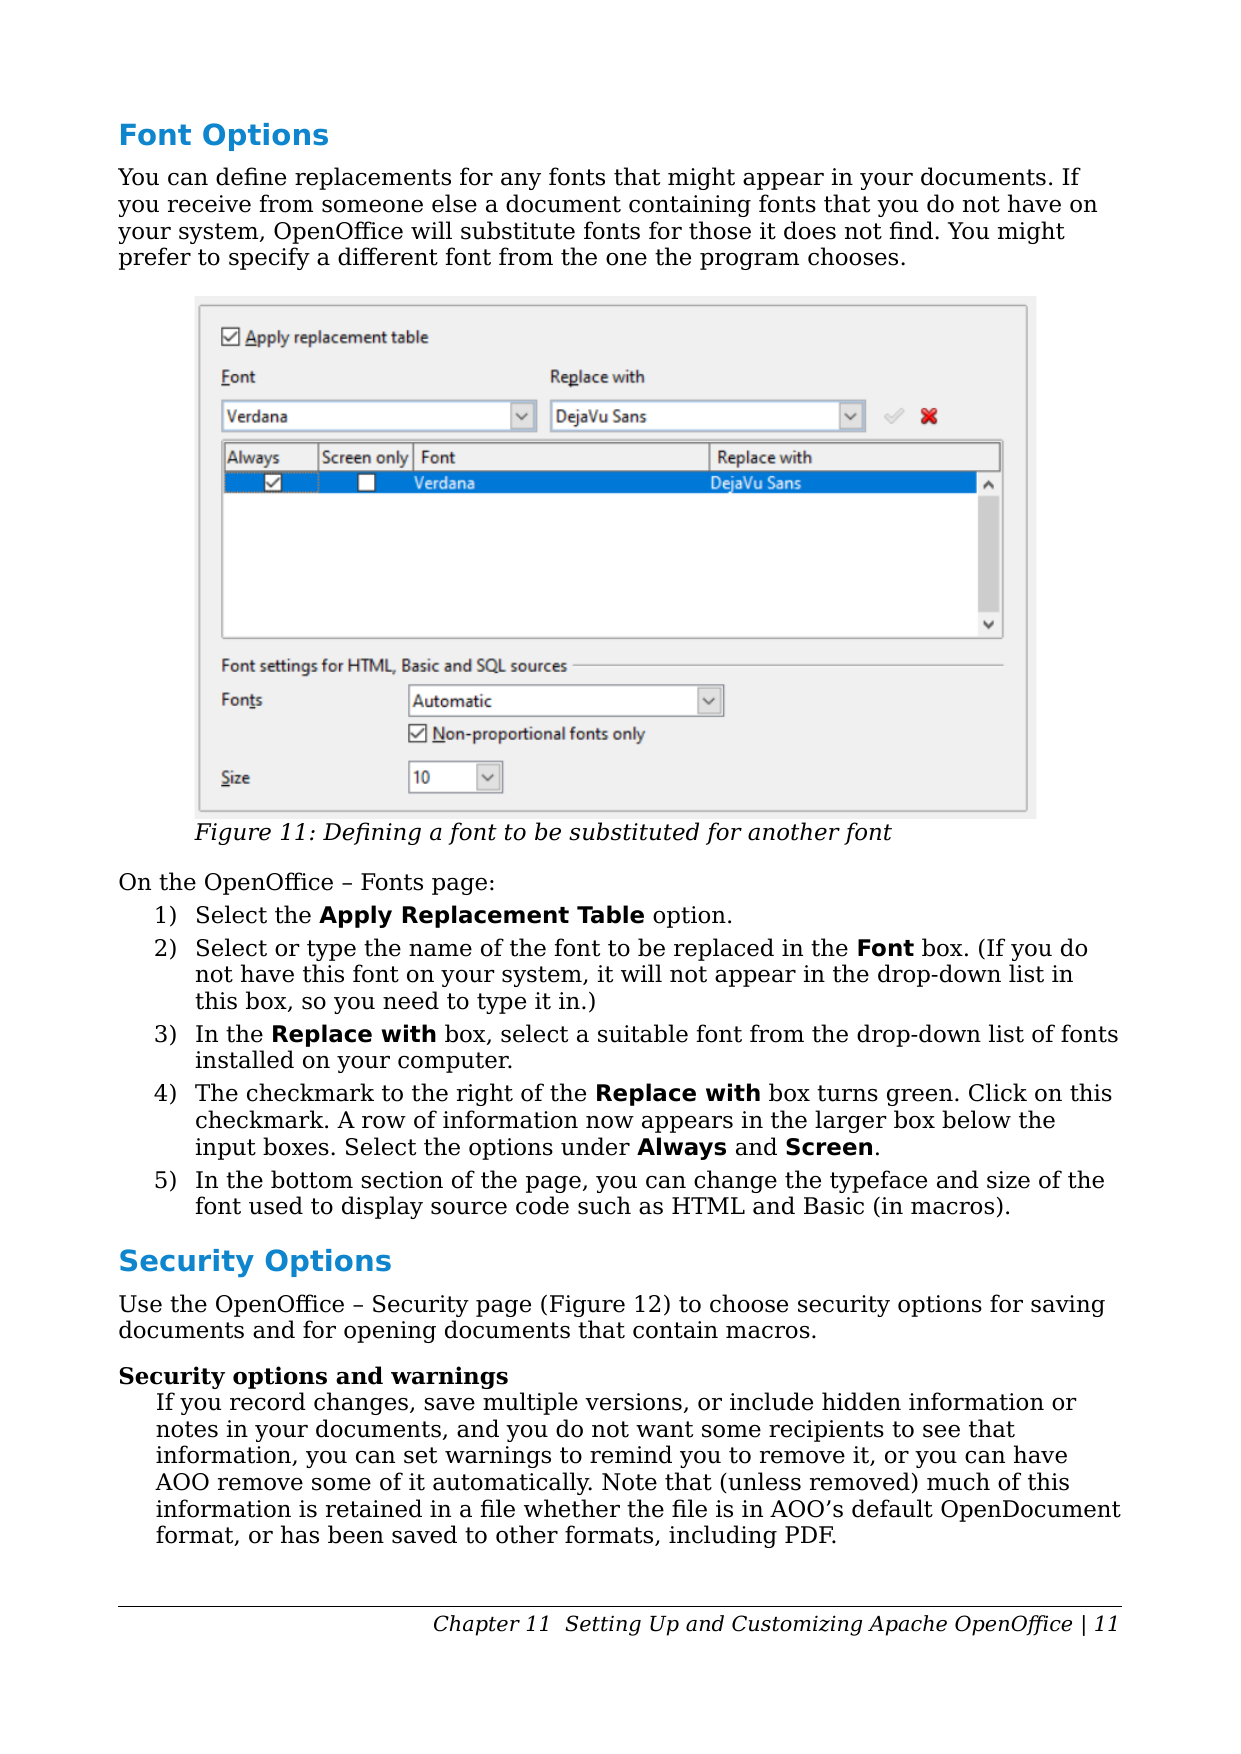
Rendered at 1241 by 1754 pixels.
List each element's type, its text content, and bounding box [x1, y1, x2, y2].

list In the Replace with box, select a suitable font from the drop-down list of fonts installed on your computer. [177, 1021, 1122, 1074]
text Security options and warnings [118, 1362, 1122, 1389]
subtitle Font Options [118, 118, 1122, 152]
list The checkmark to the right of the Replace with box turns green. Click on this checkmark. A row of information now appears in the larger box below the input boxes. Select the options under Always and Screen. [177, 1081, 1122, 1161]
list In the bottom section of the page, you can change the typeface and size of the font used to display source code such as HTML and Basic (in macros). [177, 1167, 1122, 1220]
subtitle Security Options [118, 1244, 1122, 1278]
list Select the Apply Replacement Table option. [177, 902, 1122, 928]
text You can define replacements for any fonts that might appear in your documents. If you receive from someone else a document containing fonts that you do not have on your system, OpenOffice will substitute fonts for those it does not find. You might prefer to specify a different font from the one the program chooses. [118, 164, 1122, 271]
text If you record changes, save multiple versions, or include hidden information or notes in your documents, and you do not want some recipients to see that information, you can set warnings to remind you to remove it, or you can have AOO remove some of it automatically. Note that (unless removed) much of this information is retained in a file whether the file is in AOO’s default OpenDocument format, or has been saved to other formats, including PDF. [156, 1389, 1122, 1549]
text Use the OpenOffice – Security page (Figure 12) to choose security options for saving documents and for opening documents that contain macros. [118, 1291, 1122, 1344]
list Select or type the name of the font to be replaced in the Font box. (If you do not have this font on your system, it will not appear in the drop-down list in this box, so you need to type it in.) [177, 935, 1122, 1015]
text Figure 11: Defining a font to be substituted for another font [194, 819, 1038, 845]
picture [194, 296, 1037, 819]
list On the OpenOffice – Fonts page: [118, 869, 1122, 895]
